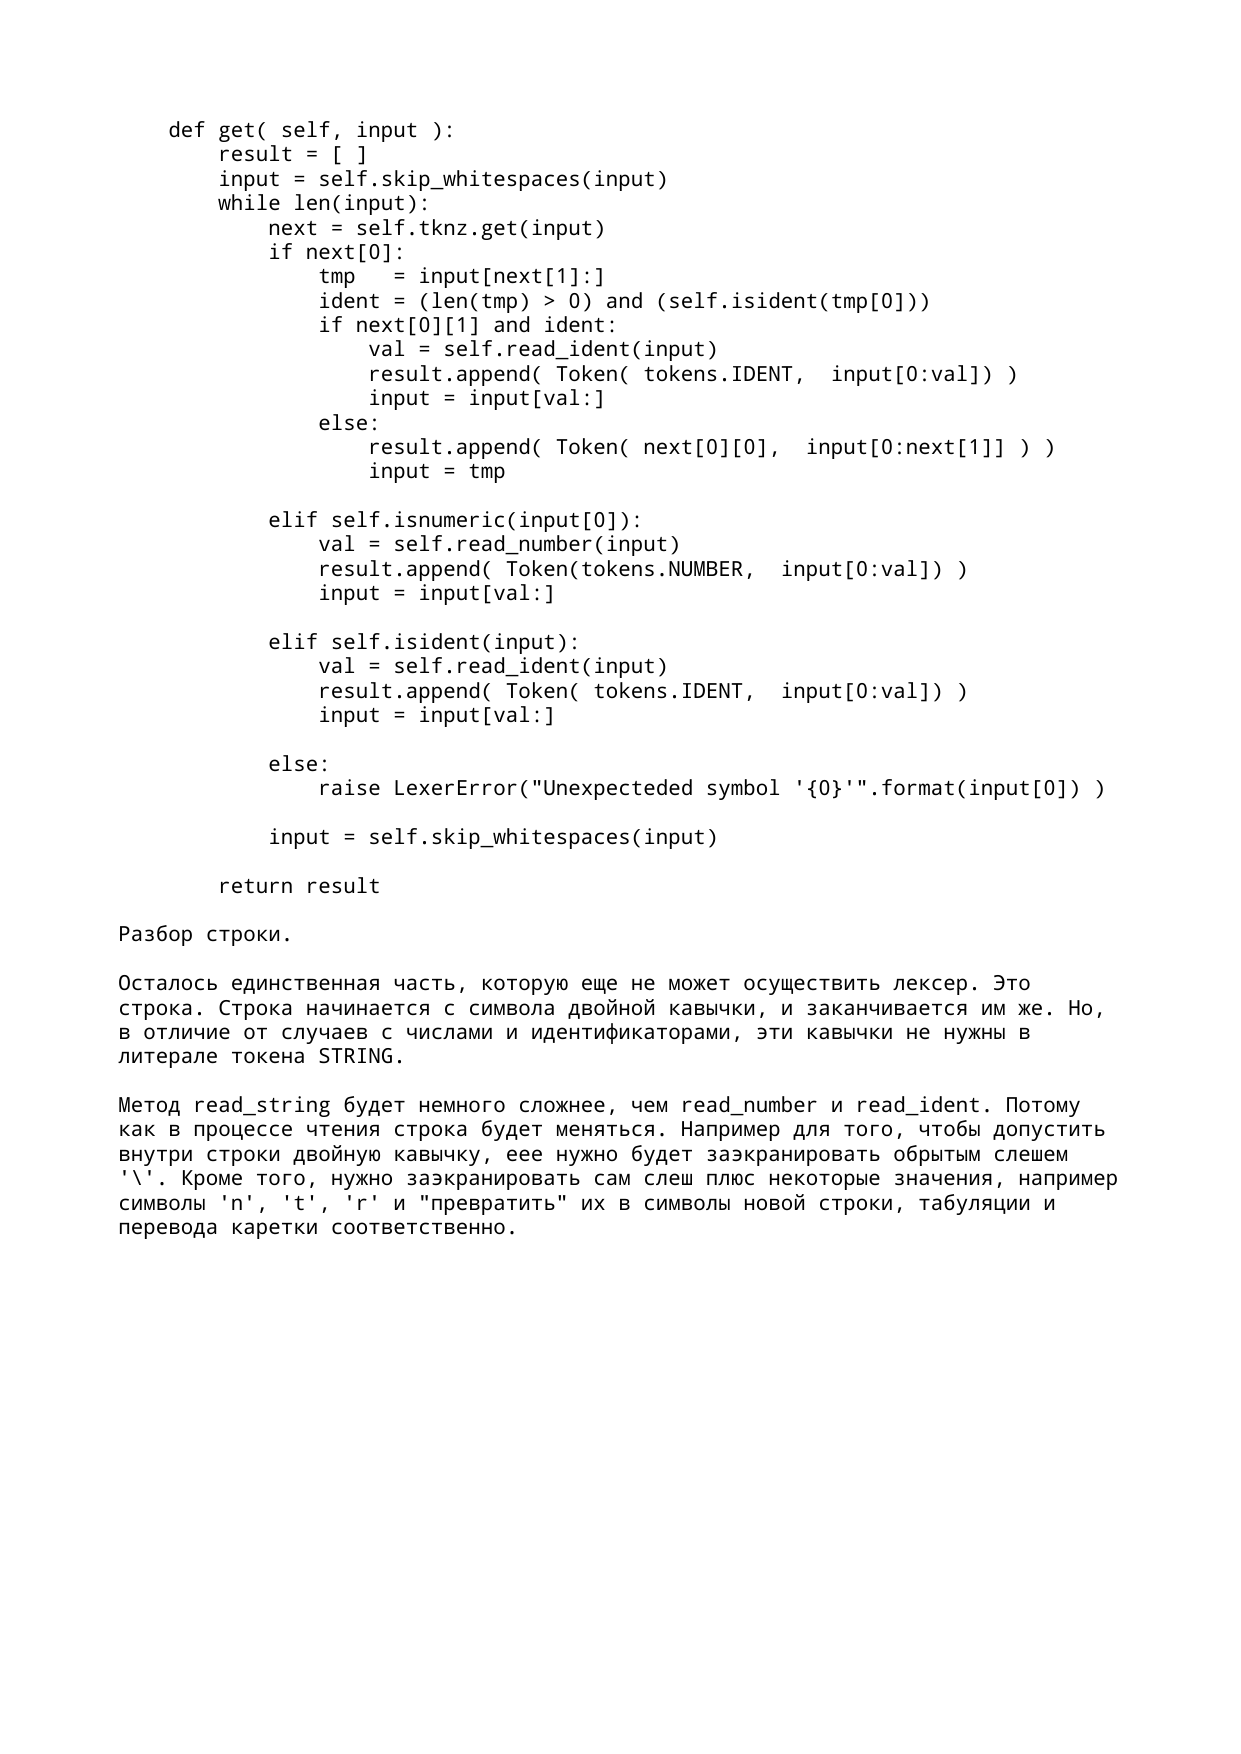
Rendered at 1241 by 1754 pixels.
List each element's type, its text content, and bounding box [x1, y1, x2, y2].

text tmp = input[next[1]:] [118, 264, 1122, 289]
text if next[0]: [118, 240, 1122, 264]
text Метод read_string будет немного сложнее, чем read_number и read_ident. Потому как в процессе чтения строка будет меняться. Например для того, чтобы допустить внутри строки двойную кавычку, еее нужно будет заэкранировать обрытым слешем '\'. Кроме того, нужно заэкранировать сам слеш плюс некоторые значения, например символы 'n', 't', 'r' и "превратить" их в символы новой строки, табуляции и перевода каретки соответственно. [118, 1093, 1122, 1239]
text return result [118, 874, 1122, 898]
text input = input[val:] [118, 703, 1122, 727]
text next = self.tknz.get(input) [118, 216, 1122, 240]
text Осталось единственная часть, которую еще не может осуществить лексер. Это строка. Строка начинается с символа двойной кавычки, и заканчивается им же. Но, в отличие от случаев с числами и идентификаторами, эти кавычки не нужны в литерале токена STRING. [118, 971, 1122, 1069]
text result = [ ] [118, 142, 1122, 167]
text input = self.skip_whitespaces(input) [118, 825, 1122, 849]
text result.append( Token( next[0][0], input[0:next[1]] ) ) [118, 435, 1122, 459]
text raise LexerError("Unexpecteded symbol '{0}'".format(input[0]) ) [118, 776, 1122, 801]
text elif self.isnumeric(input[0]): [118, 508, 1122, 532]
text else: [118, 752, 1122, 776]
text else: [118, 411, 1122, 435]
text if next[0][1] and ident: [118, 313, 1122, 337]
text val = self.read_ident(input) [118, 337, 1122, 362]
text input = input[val:] [118, 386, 1122, 411]
text input = tmp [118, 459, 1122, 484]
text result.append( Token( tokens.IDENT, input[0:val]) ) [118, 679, 1122, 703]
text while len(input): [118, 191, 1122, 216]
text result.append( Token( tokens.IDENT, input[0:val]) ) [118, 362, 1122, 386]
text Разбор строки. [118, 922, 1122, 947]
text def get( self, input ): [118, 118, 1122, 142]
text ident = (len(tmp) > 0) and (self.isident(tmp[0])) [118, 289, 1122, 313]
text val = self.read_ident(input) [118, 654, 1122, 679]
text input = self.skip_whitespaces(input) [118, 167, 1122, 191]
text input = input[val:] [118, 581, 1122, 606]
text result.append( Token(tokens.NUMBER, input[0:val]) ) [118, 557, 1122, 581]
text val = self.read_number(input) [118, 532, 1122, 557]
text elif self.isident(input): [118, 630, 1122, 654]
